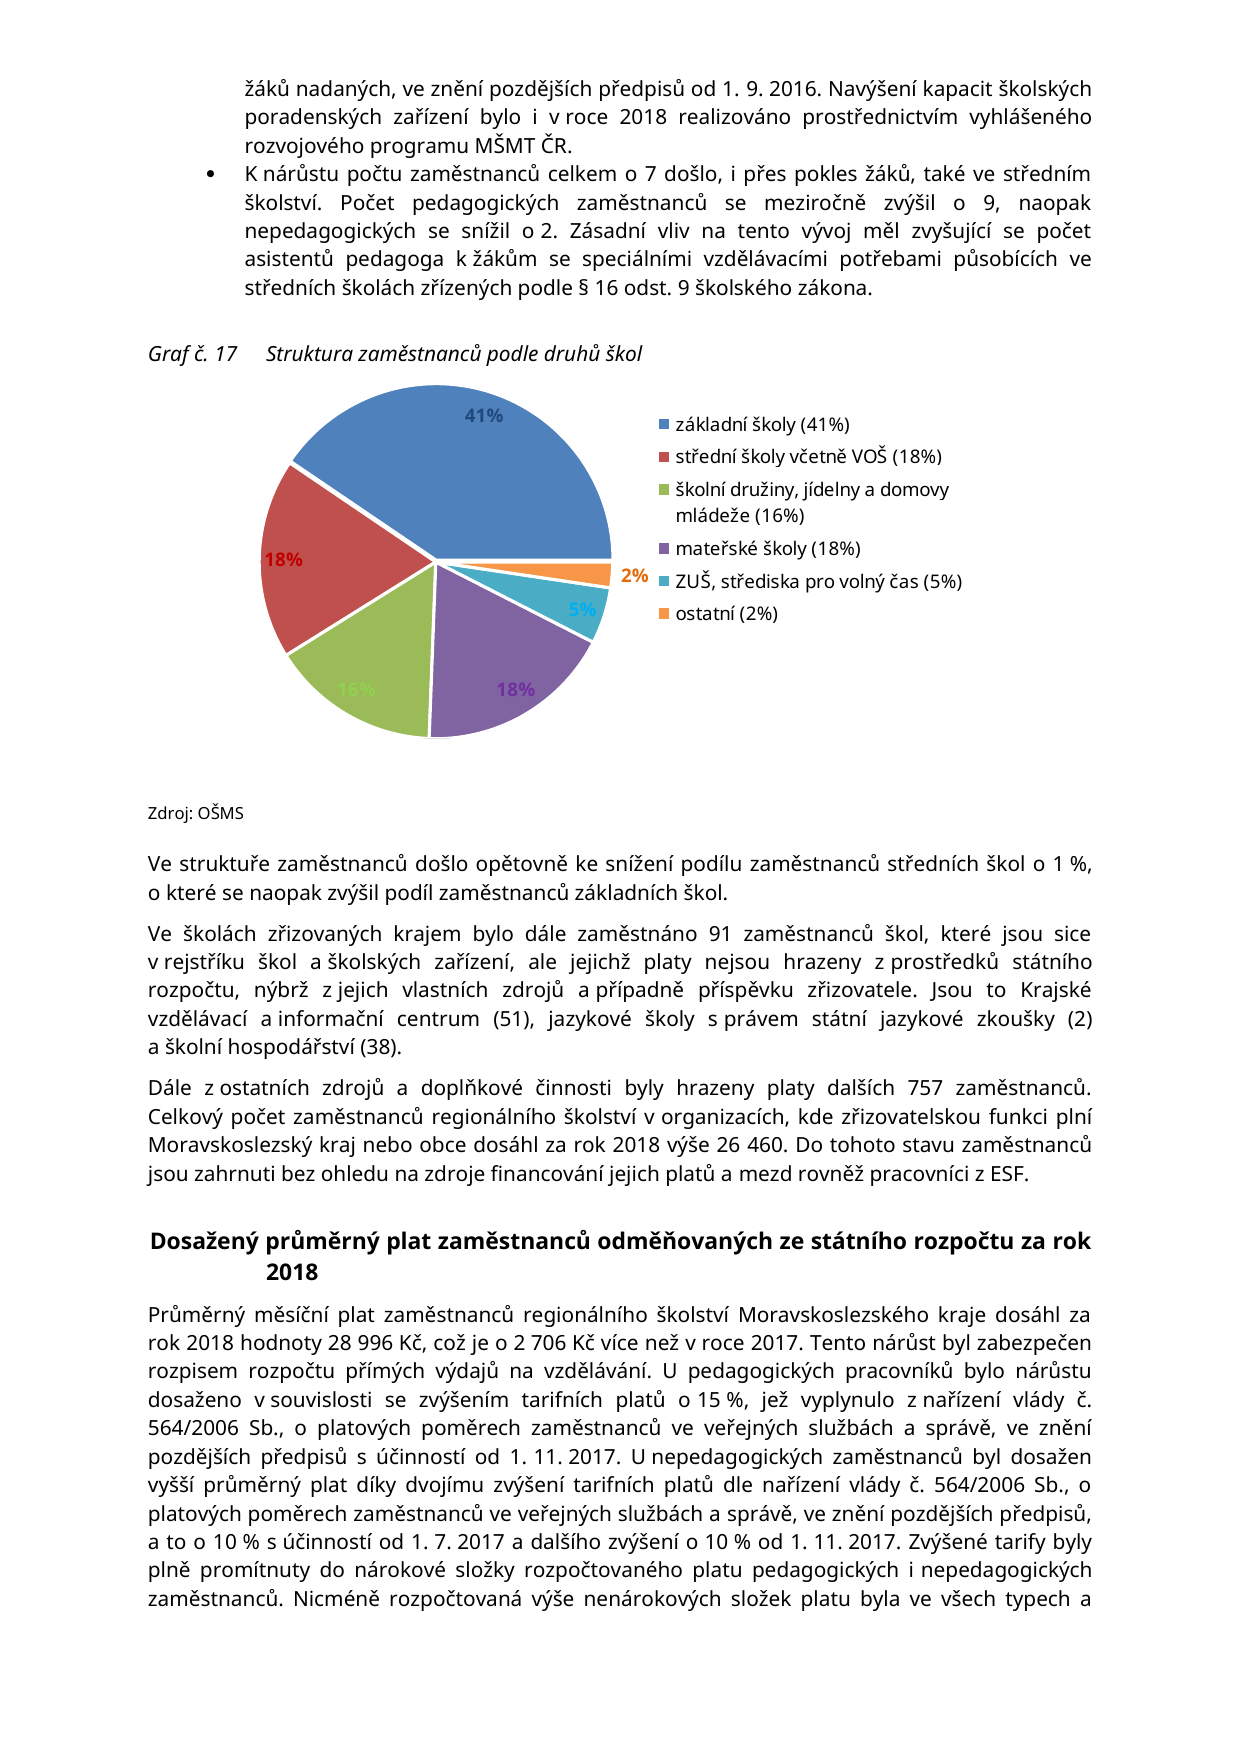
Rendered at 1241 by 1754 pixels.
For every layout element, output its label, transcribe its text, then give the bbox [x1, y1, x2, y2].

text Zdroj: OŠMS [148, 802, 1092, 824]
text Průměrný měsíční plat zaměstnanců regionálního školství Moravskoslezského kraje dosáhl za rok 2018 hodnoty 28 996 Kč, což je o 2 706 Kč více než v roce 2017. Tento nárůst byl zabezpečen rozpisem rozpočtu přímých výdajů na vzdělávání. U pedagogických pracovníků bylo nárůstu dosaženo v souvislosti se zvýšením tarifních platů o 15 %, jež vyplynulo z nařízení vlády č. 564/2006 Sb., o platových poměrech zaměstnanců ve veřejných službách a správě, ve znění pozdějších předpisů s účinností od 1. 11. 2017. U nepedagogických zaměstnanců byl dosažen vyšší průměrný plat díky dvojímu zvýšení tarifních platů dle nařízení vlády č. 564/2006 Sb., o platových poměrech zaměstnanců ve veřejných službách a správě, ve znění pozdějších předpisů, a to o 10 % s účinností od 1. 7. 2017 a dalšího zvýšení o 10 % od 1. 11. 2017. Zvýšené tarify byly plně promítnuty do nárokové složky rozpočtovaného platu pedagogických i nepedagogických zaměstnanců. Nicméně rozpočtovaná výše nenárokových složek platu byla ve všech typech a [148, 1300, 1092, 1612]
text Dále z ostatních zdrojů a doplňkové činnosti byly hrazeny platy dalších 757 zaměstnanců. Celkový počet zaměstnanců regionálního školství v organizacích, kde zřizovatelskou funkci plní Moravskoslezský kraj nebo obce dosáhl za rok 2018 výše 26 460. Do tohoto stavu zaměstnanců jsou zahrnuti bez ohledu na zdroje financování jejich platů a mezd rovněž pracovníci z ESF. [148, 1073, 1092, 1187]
subtitle Dosažený průměrný plat zaměstnanců odměňovaných ze státního rozpočtu za rok 2018 [149, 1225, 1092, 1287]
text Ve školách zřizovaných krajem bylo dále zaměstnáno 91 zaměstnanců škol, které jsou sice v rejstříku škol a školských zařízení, ale jejichž platy nejsou hrazeny z prostředků státního rozpočtu, nýbrž z jejich vlastních zdrojů a případně příspěvku zřizovatele. Jsou to Krajské vzdělávací a informační centrum (51), jazykové školy s právem státní jazykové zkoušky (2) a školní hospodářství (38). [148, 919, 1092, 1061]
text Ve struktuře zaměstnanců došlo opětovně ke snížení podílu zaměstnanců středních škol o 1 %, o které se naopak zvýšil podíl zaměstnanců základních škol. [148, 849, 1092, 906]
list Struktura zaměstnanců podle druhů škol [148, 339, 1092, 367]
list žáků nadaných, ve znění pozdějších předpisů od 1. 9. 2016. Navýšení kapacit školských poradenských zařízení bylo i v roce 2018 realizováno prostřednictvím vyhlášeného rozvojového programu MŠMT ČR. [207, 74, 1092, 159]
list K nárůstu počtu zaměstnanců celkem o 7 došlo, i přes pokles žáků, také ve středním školství. Počet pedagogických zaměstnanců se meziročně zvýšil o 9, naopak nepedagogických se snížil o 2. Zásadní vliv na tento vývoj měl zvyšující se počet asistentů pedagoga k žákům se speciálními vzdělávacími potřebami působících ve středních školách zřízených podle § 16 odst. 9 školského zákona. [207, 159, 1092, 301]
